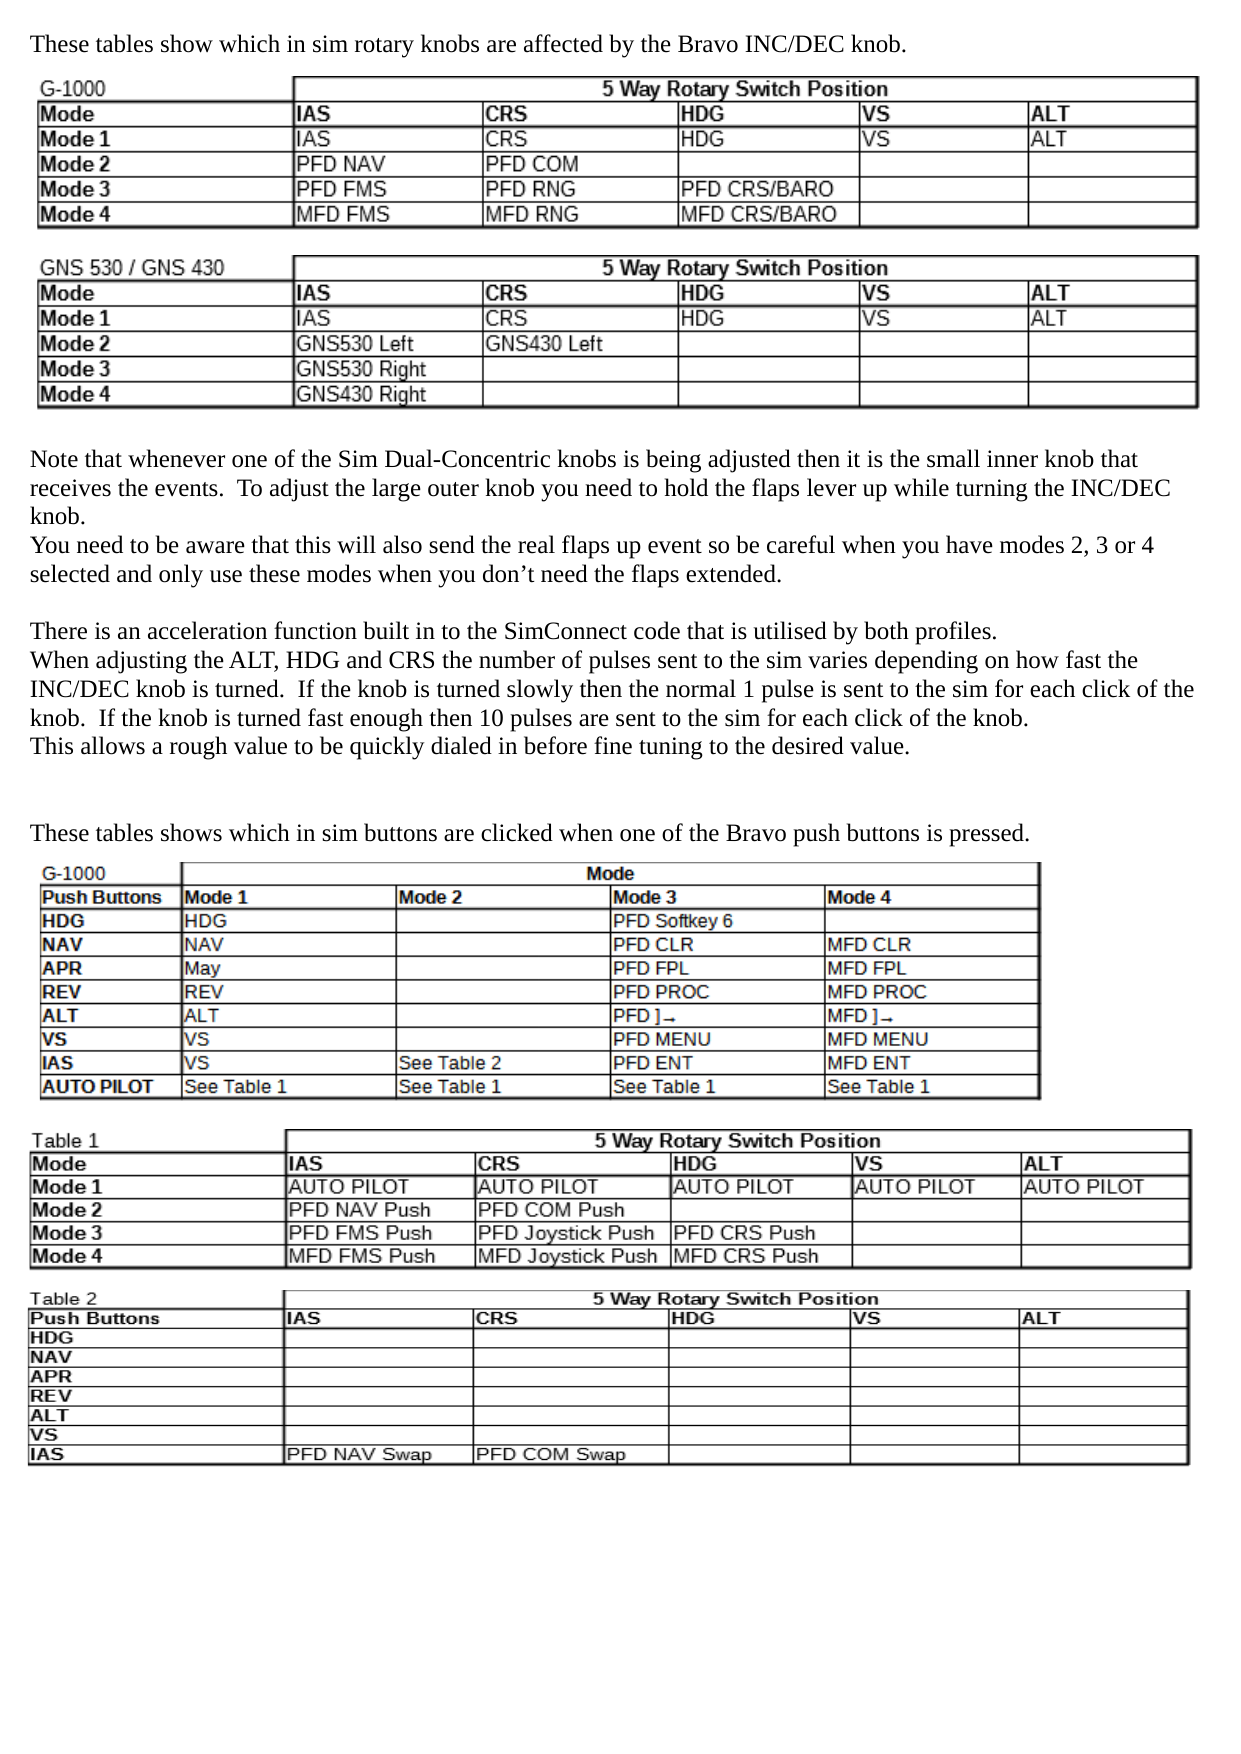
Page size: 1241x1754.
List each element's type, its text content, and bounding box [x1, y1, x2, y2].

picture [37, 76, 1203, 236]
text You need to be aware that this will also send the real flaps up event so be careful when you have modes 2, 3 or 4 selected and only use these modes when you don’t need the flaps extended. [29, 530, 1211, 588]
picture [37, 255, 1203, 416]
picture [39, 862, 1045, 1114]
text There is an acceleration function built in to the SimConnect code that is utilised by both profiles. [29, 616, 1211, 645]
text When adjusting the ALT, HDG and CRS the number of pulses sent to the sim varies depending on how fast the INC/DEC knob is turned. If the knob is turned slowly then the normal 1 pulse is sent to the sim for each click of the knob. If the knob is turned fast enough then 10 pulses are sent to the sim for each click of the knob. [29, 645, 1211, 731]
text These tables show which in sim rotary knobs are affected by the Bravo INC/DEC knob. [29, 29, 1211, 58]
picture [27, 1290, 1194, 1476]
text This allows a rough value to be quickly dialed in before fine tuning to the desired value. [29, 731, 1211, 760]
text Note that whenever one of the Sim Dual-Concentric knobs is being adjusted then it is the small inner knob that receives the events. To adjust the large outer knob you need to hold the flaps lever up while turning the INC/DEC knob. [29, 444, 1211, 530]
picture [29, 1129, 1195, 1276]
text These tables shows which in sim buttons are clicked when one of the Bravo push buttons is pressed. [29, 818, 1211, 846]
